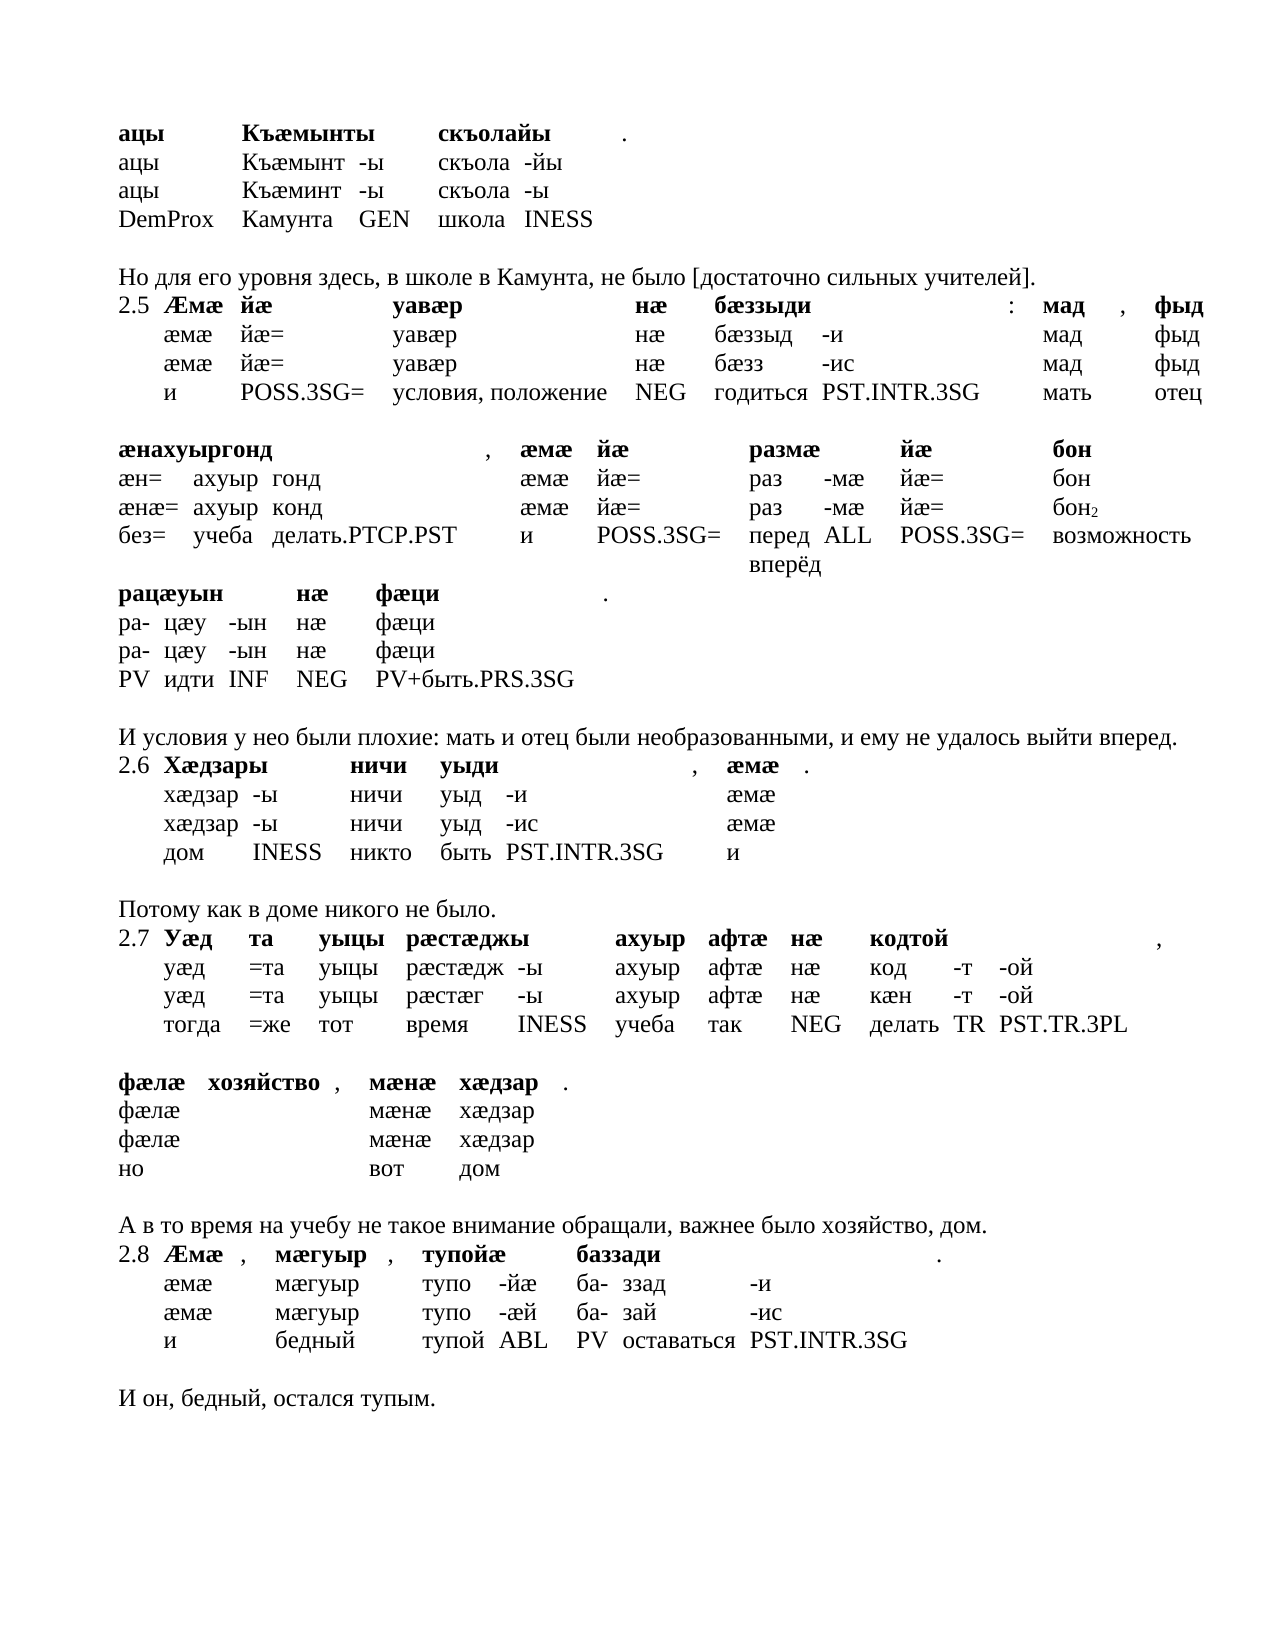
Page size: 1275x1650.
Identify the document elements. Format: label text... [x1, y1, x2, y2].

text DemProx [118, 204, 214, 233]
text нæ [790, 923, 856, 952]
text ацы [118, 118, 228, 147]
text никто [350, 837, 412, 866]
text хæдзар [163, 808, 239, 837]
text : [1008, 291, 1029, 319]
text рæстæджы [406, 923, 601, 952]
text дом [459, 1153, 534, 1182]
text йæ [597, 434, 735, 463]
text нæ [296, 636, 348, 664]
text Хæдзары [163, 751, 336, 779]
text фæлæ [118, 1067, 194, 1096]
text -ис [749, 1297, 908, 1326]
text хæдзар [459, 1067, 548, 1096]
text зай [622, 1297, 736, 1326]
text TR [953, 1009, 985, 1038]
text бон2 [1052, 492, 1191, 521]
text быть [440, 837, 492, 866]
text мæнæ [369, 1124, 431, 1153]
text -ы [524, 176, 593, 204]
text -т [953, 981, 985, 1009]
text Æмæ [163, 291, 226, 319]
text 2.7 [118, 923, 149, 952]
text -ы [359, 176, 410, 204]
text уыди [440, 751, 678, 779]
text йæ= [900, 492, 1024, 521]
text . [936, 1239, 957, 1268]
text -ис [506, 808, 664, 837]
text мæнæ [369, 1067, 445, 1096]
text нæ [635, 319, 686, 348]
text ахуыр [615, 952, 680, 981]
text æмæ [520, 434, 583, 463]
text æмæ [163, 319, 212, 348]
text . [803, 751, 824, 779]
text учеба [615, 1009, 680, 1038]
text и [163, 1326, 212, 1354]
text идти [164, 664, 214, 693]
text æмæ [163, 1268, 212, 1297]
text тупо [422, 1297, 485, 1326]
text нæ [635, 348, 686, 377]
text PST.INTR.3SG [822, 377, 980, 406]
text Камунта [242, 204, 345, 233]
text -ы [252, 808, 322, 837]
text делать [869, 1009, 939, 1038]
text тупойæ [422, 1239, 562, 1268]
text та [248, 923, 305, 952]
text =же [248, 1009, 291, 1038]
text , [387, 1239, 408, 1268]
text æмæ [520, 492, 569, 521]
text -ы [517, 952, 587, 981]
text рæстæг [406, 981, 504, 1009]
text ахуыр [615, 981, 680, 1009]
text мæгуыр [275, 1268, 359, 1297]
text йæ= [597, 463, 721, 492]
text -йæ [498, 1268, 549, 1297]
text ахуыр [193, 492, 258, 521]
text тупо [422, 1268, 485, 1297]
text И условия у нео были плохие: мать и отец были необразованными, и ему не удалось выйти вперед. [118, 722, 1249, 751]
text фыд [1154, 348, 1202, 377]
text фæци [375, 578, 589, 607]
text школа [438, 204, 510, 233]
text -æй [498, 1297, 549, 1326]
text -ы [252, 779, 322, 808]
text так [708, 1009, 763, 1038]
text уыд [440, 808, 492, 837]
text уæд [163, 952, 221, 981]
text афтæ [708, 923, 777, 952]
text ацы [118, 176, 214, 204]
text PST.INTR.3SG [749, 1326, 908, 1354]
text ацы [118, 147, 214, 176]
text отец [1154, 377, 1202, 406]
text уавæр [392, 291, 621, 319]
text -мæ [823, 492, 872, 521]
text -т [953, 952, 985, 981]
text -ы [359, 147, 410, 176]
text -ой [999, 952, 1128, 981]
text вперёд [749, 549, 886, 578]
text бон [1052, 434, 1205, 463]
text скъолайы [438, 118, 607, 147]
text . [562, 1067, 583, 1096]
text И он, бедный, остался тупым. [118, 1383, 1249, 1412]
text время [406, 1009, 504, 1038]
text хозяйство [208, 1067, 320, 1096]
text мад [1043, 319, 1092, 348]
text INESS [517, 1009, 587, 1038]
text бæззыди [714, 291, 994, 319]
text нæ [635, 291, 700, 319]
text ра- [118, 636, 150, 664]
text нæ [296, 607, 348, 636]
text -мæ [823, 463, 872, 492]
text ахуыр [615, 923, 694, 952]
text , [692, 751, 713, 779]
text конд [272, 492, 457, 521]
text раз [749, 492, 810, 521]
text код [869, 952, 939, 981]
text оставаться [622, 1326, 736, 1354]
text æмæ [520, 463, 569, 492]
text . [602, 578, 623, 607]
text -и [822, 319, 980, 348]
text -ис [822, 348, 980, 377]
text =та [248, 981, 291, 1009]
text æнæ= [118, 492, 179, 521]
text мад [1043, 348, 1092, 377]
text рацæуын [118, 578, 282, 607]
text PV [576, 1326, 608, 1354]
text PV [118, 664, 150, 693]
text уавæр [392, 348, 607, 377]
text скъола [438, 147, 510, 176]
text ничи [350, 779, 412, 808]
text нæ [790, 952, 842, 981]
text хæдзар [163, 779, 239, 808]
text афтæ [708, 981, 763, 1009]
text PV+быть.PRS.3SG [375, 664, 575, 693]
text мать [1043, 377, 1092, 406]
text уыд [440, 779, 492, 808]
text GEN [359, 204, 410, 233]
text делать.PTCP.PST [272, 521, 457, 549]
text уыцы [319, 952, 378, 981]
text -ын [228, 607, 269, 636]
text Къæмынты [242, 118, 424, 147]
text бон [1052, 463, 1191, 492]
text уыцы [319, 923, 392, 952]
text нæ [296, 578, 362, 607]
text хæдзар [459, 1096, 534, 1124]
text дом [163, 837, 239, 866]
text æнахуыргонд [118, 434, 471, 463]
text условия, положение [392, 377, 607, 406]
text афтæ [708, 952, 763, 981]
text -и [749, 1268, 908, 1297]
text Къæминт [242, 176, 345, 204]
text скъола [438, 176, 510, 204]
text фæлæ [118, 1096, 180, 1124]
text POSS.3SG= [240, 377, 365, 406]
text мæгуыр [275, 1239, 373, 1268]
text учеба [193, 521, 258, 549]
text йæ= [240, 348, 365, 377]
text -йы [524, 147, 593, 176]
text æмæ [726, 779, 776, 808]
text NEG [296, 664, 348, 693]
text Но для его уровня здесь, в школе в Камунта, не было [достаточно сильных учителей]. [118, 262, 1249, 291]
text раз [749, 463, 810, 492]
text тупой [422, 1326, 485, 1354]
text ABL [498, 1326, 549, 1354]
text цæу [164, 636, 214, 664]
text PST.INTR.3SG [506, 837, 664, 866]
text =та [248, 952, 291, 981]
text бæззыд [714, 319, 808, 348]
text PST.TR.3PL [999, 1009, 1128, 1038]
text Æмæ [163, 1239, 226, 1268]
text и [726, 837, 776, 866]
text тот [319, 1009, 378, 1038]
text йæ= [240, 319, 365, 348]
text POSS.3SG= [900, 521, 1024, 549]
text , [1156, 923, 1177, 952]
text INESS [524, 204, 593, 233]
text рæстæдж [406, 952, 504, 981]
text фыд [1154, 291, 1216, 319]
text А в то время на учебу не такое внимание обращали, важнее было хозяйство, дом. [118, 1211, 1249, 1239]
text уыцы [319, 981, 378, 1009]
text Къæмынт [242, 147, 345, 176]
text мæгуыр [275, 1297, 359, 1326]
text кодтой [869, 923, 1142, 952]
text без= [118, 521, 179, 549]
text 2.6 [118, 751, 149, 779]
text , [240, 1239, 261, 1268]
text годиться [714, 377, 808, 406]
text ничи [350, 808, 412, 837]
text вот [369, 1153, 431, 1182]
text ба- [576, 1297, 608, 1326]
text . [621, 118, 642, 147]
text перед [749, 521, 810, 549]
text 2.8 [118, 1239, 149, 1268]
text йæ [240, 291, 379, 319]
text кæн [869, 981, 939, 1009]
text йæ= [597, 492, 721, 521]
text æмæ [726, 751, 789, 779]
text цæу [164, 607, 214, 636]
text уавæр [392, 319, 607, 348]
text ззад [622, 1268, 736, 1297]
text ба- [576, 1268, 608, 1297]
text ра- [118, 607, 150, 636]
text но [118, 1153, 180, 1182]
text -ын [228, 636, 269, 664]
text NEG [635, 377, 686, 406]
text и [520, 521, 569, 549]
text фыд [1154, 319, 1202, 348]
text йæ= [900, 463, 1024, 492]
text Уæд [163, 923, 235, 952]
text мад [1043, 291, 1106, 319]
text тогда [163, 1009, 221, 1038]
text , [1119, 291, 1141, 319]
text INESS [252, 837, 322, 866]
text ALL [823, 521, 872, 549]
text æмæ [163, 348, 212, 377]
text NEG [790, 1009, 842, 1038]
text фæци [375, 636, 575, 664]
text уæд [163, 981, 221, 1009]
text мæнæ [369, 1096, 431, 1124]
text фæци [375, 607, 575, 636]
text ничи [350, 751, 426, 779]
text бедный [275, 1326, 359, 1354]
text æмæ [726, 808, 776, 837]
text -ой [999, 981, 1128, 1009]
text -и [506, 779, 664, 808]
text фæлæ [118, 1124, 180, 1153]
text размæ [749, 434, 886, 463]
text æмæ [163, 1297, 212, 1326]
text нæ [790, 981, 842, 1009]
text , [334, 1067, 355, 1096]
text бæзз [714, 348, 808, 377]
text INF [228, 664, 269, 693]
text 2.5 [118, 291, 149, 319]
text возможность [1052, 521, 1191, 549]
text баззади [576, 1239, 922, 1268]
text и [163, 377, 212, 406]
text ахуыр [193, 463, 258, 492]
text , [485, 434, 506, 463]
text æн= [118, 463, 179, 492]
text гонд [272, 463, 457, 492]
text -ы [517, 981, 587, 1009]
text йæ [900, 434, 1038, 463]
text Потому как в доме никого не было. [118, 894, 1249, 923]
text хæдзар [459, 1124, 534, 1153]
text POSS.3SG= [597, 521, 721, 549]
